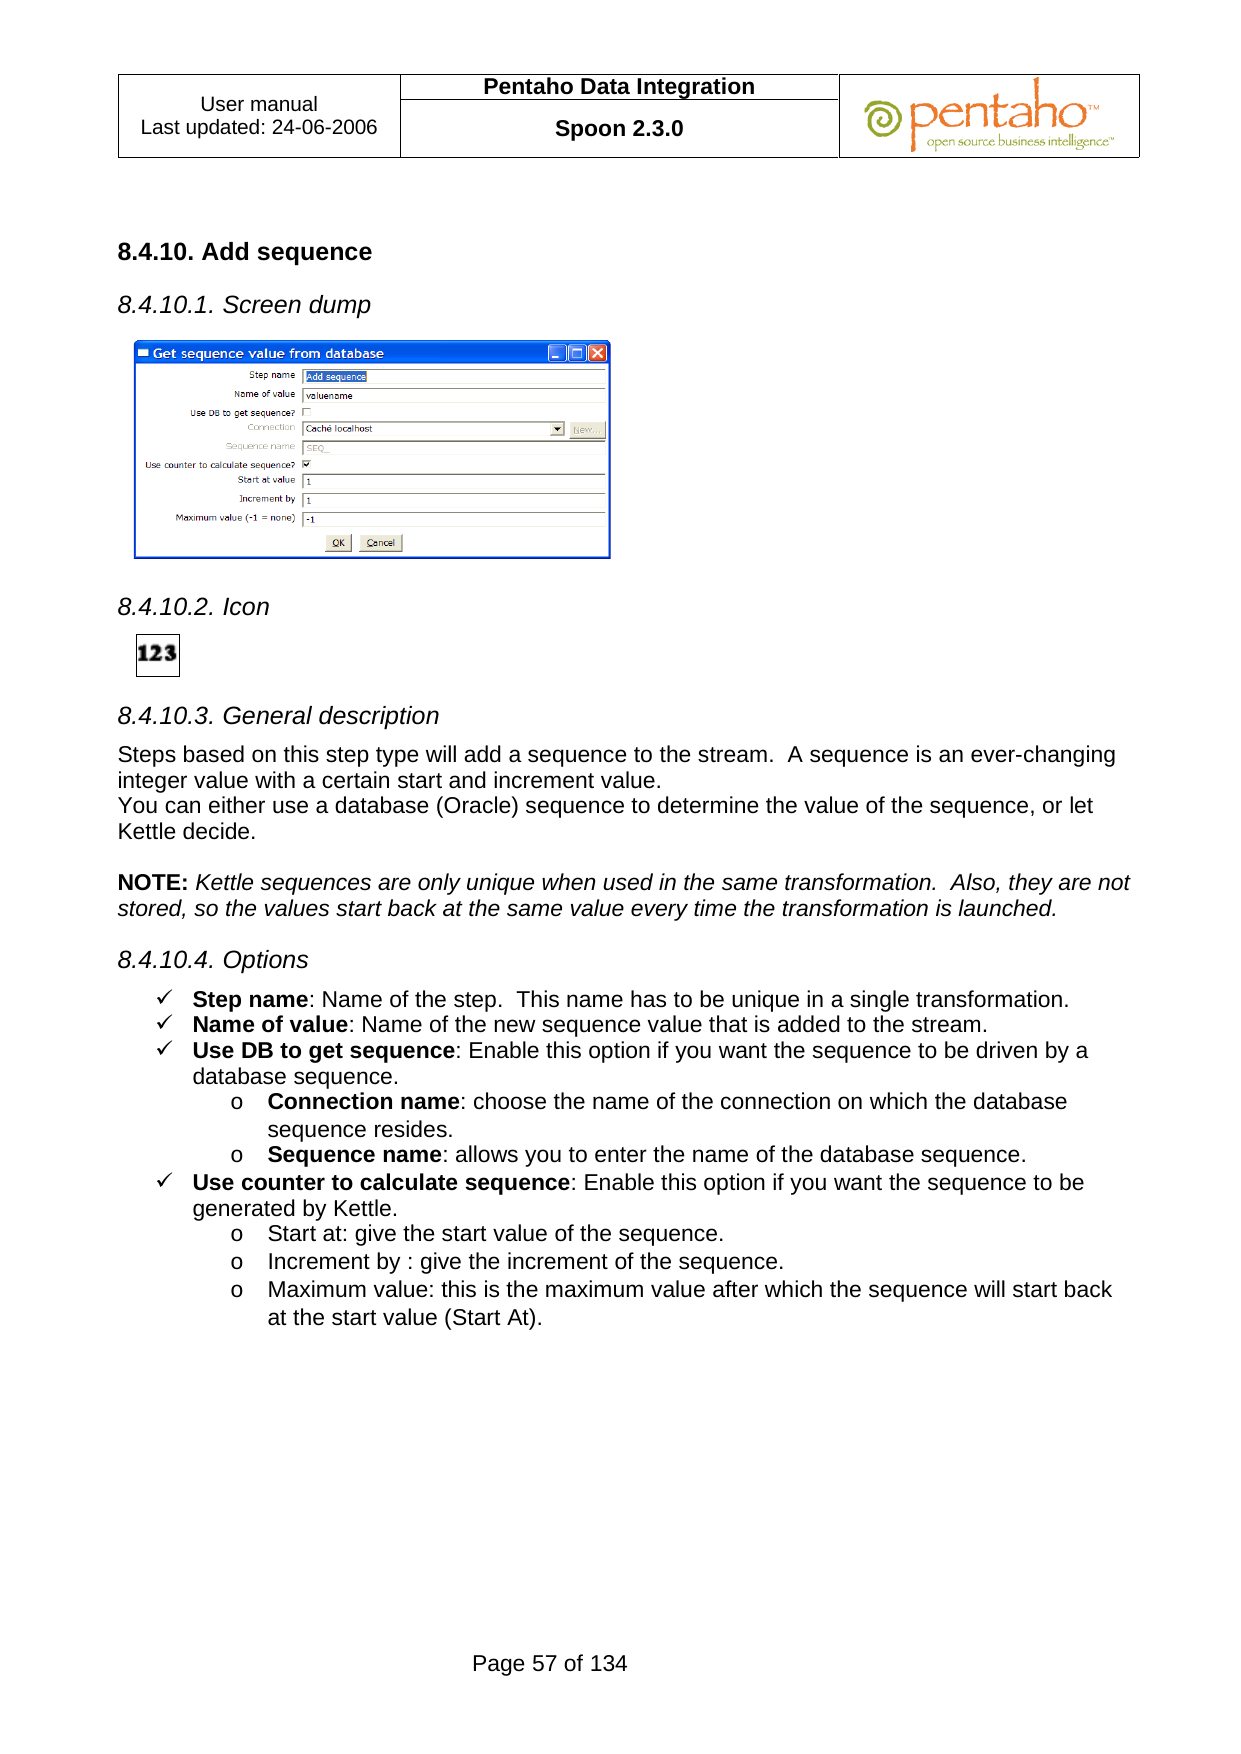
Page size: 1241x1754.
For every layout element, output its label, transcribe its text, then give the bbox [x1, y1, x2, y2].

subtitle Screen dump [117, 291, 1137, 319]
list Name of value: Name of the new sequence value that is added to the stream. [155, 1012, 1137, 1038]
picture [133, 340, 611, 559]
list Sequence name: allows you to enter the name of the database sequence. [230, 1142, 1137, 1170]
list Maximum value: this is the maximum value after which the sequence will start back at the start value (Start At). [230, 1277, 1137, 1330]
list Step name: Name of the step. This name has to be unique in a single transformation. [155, 986, 1137, 1012]
subtitle Options [117, 946, 1137, 974]
text Steps based on this step type will add a sequence to the stream. A sequence is an ever-changing integer value with a certain start and increment value. [117, 742, 1137, 793]
subtitle Icon [117, 593, 1137, 621]
list Start at: give the start value of the sequence. [230, 1221, 1137, 1249]
text You can either use a database (Oracle) sequence to determine the value of the sequence, or let Kettle decide. [117, 793, 1137, 844]
list Use counter to calculate sequence: Enable this option if you want the sequence to be generated by Kettle. [155, 1170, 1137, 1221]
subtitle General description [117, 702, 1137, 729]
list Use DB to get sequence: Enable this option if you want the sequence to be driven by a database sequence. [155, 1038, 1137, 1089]
text NOTE: Kettle sequences are only unique when used in the same transformation. Also, they are not stored, so the values start back at the same value every time the transformation is launched. [117, 870, 1137, 921]
list Increment by : give the increment of the sequence. [230, 1249, 1137, 1277]
subtitle Add sequence [117, 238, 1137, 266]
list Connection name: choose the name of the connection on which the database sequence resides. [230, 1089, 1137, 1142]
